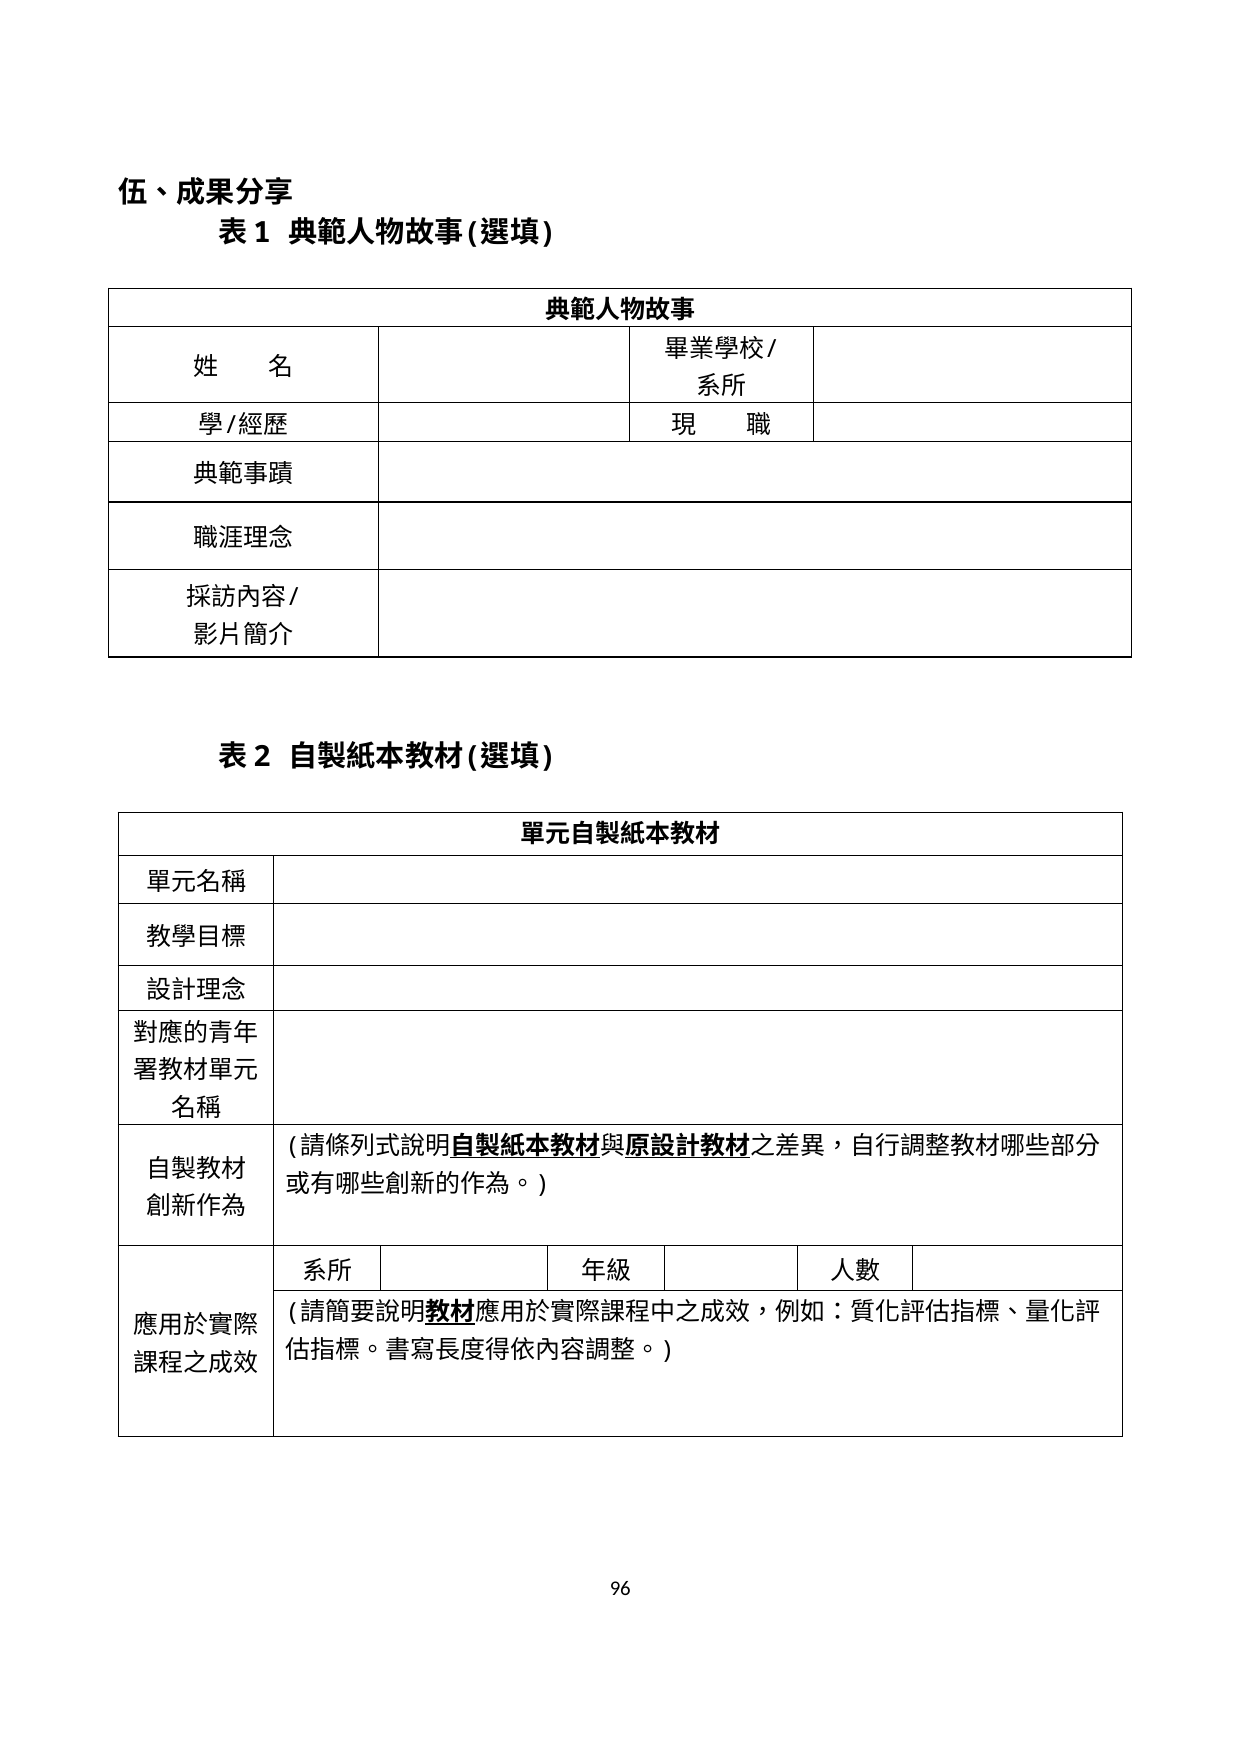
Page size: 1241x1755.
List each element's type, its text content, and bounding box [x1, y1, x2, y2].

table_cell 對應的青年署教材單元名稱 [119, 1011, 273, 1123]
table_cell 學/經歷 [109, 403, 378, 441]
table_cell [274, 1011, 1122, 1123]
text 伍、成果分享 [118, 162, 1122, 212]
table_header 典範人物故事 [109, 289, 1131, 326]
table_cell (請簡要說明教材應用於實際課程中之成效，例如：質化評估指標、量化評估指標。書寫長度得依內容調整。) [274, 1291, 1122, 1436]
table_cell [274, 856, 1122, 903]
text 表2 自製紙本教材(選填) [218, 737, 1122, 774]
table_cell 自製教材 創新作為 [119, 1125, 273, 1245]
table_cell [379, 403, 629, 441]
table_cell [814, 403, 1131, 441]
table_cell 現 職 [630, 403, 813, 441]
table_cell (請條列式說明自製紙本教材與原設計教材之差異，自行調整教材哪些部分或有哪些創新的作為。) [274, 1125, 1122, 1245]
table_cell 應用於實際課程之成效 [119, 1246, 273, 1436]
text 表1 典範人物故事(選填) [218, 212, 1122, 250]
table_cell 畢業學校/ 系所 [630, 327, 813, 402]
table_cell 單元名稱 [119, 856, 273, 903]
table_cell [379, 503, 1131, 569]
table_cell [274, 966, 1122, 1010]
table_cell 系所 [274, 1246, 380, 1290]
table_cell [381, 1246, 547, 1290]
table_cell [379, 442, 1131, 501]
table_cell [665, 1246, 797, 1290]
table_cell 職涯理念 [109, 503, 378, 569]
table_header 單元自製紙本教材 [119, 813, 1122, 855]
table_cell 姓 名 [109, 327, 378, 402]
table_cell 人數 [798, 1246, 912, 1290]
table_cell 典範事蹟 [109, 442, 378, 501]
table_cell 教學目標 [119, 904, 273, 964]
table_cell [913, 1246, 1122, 1290]
table_cell [379, 327, 629, 402]
table_cell [274, 904, 1122, 964]
table_cell [379, 570, 1131, 656]
table_cell 採訪內容/ 影片簡介 [109, 570, 378, 656]
table_cell 年級 [548, 1246, 664, 1290]
table_cell 設計理念 [119, 966, 273, 1010]
table_cell [814, 327, 1131, 402]
